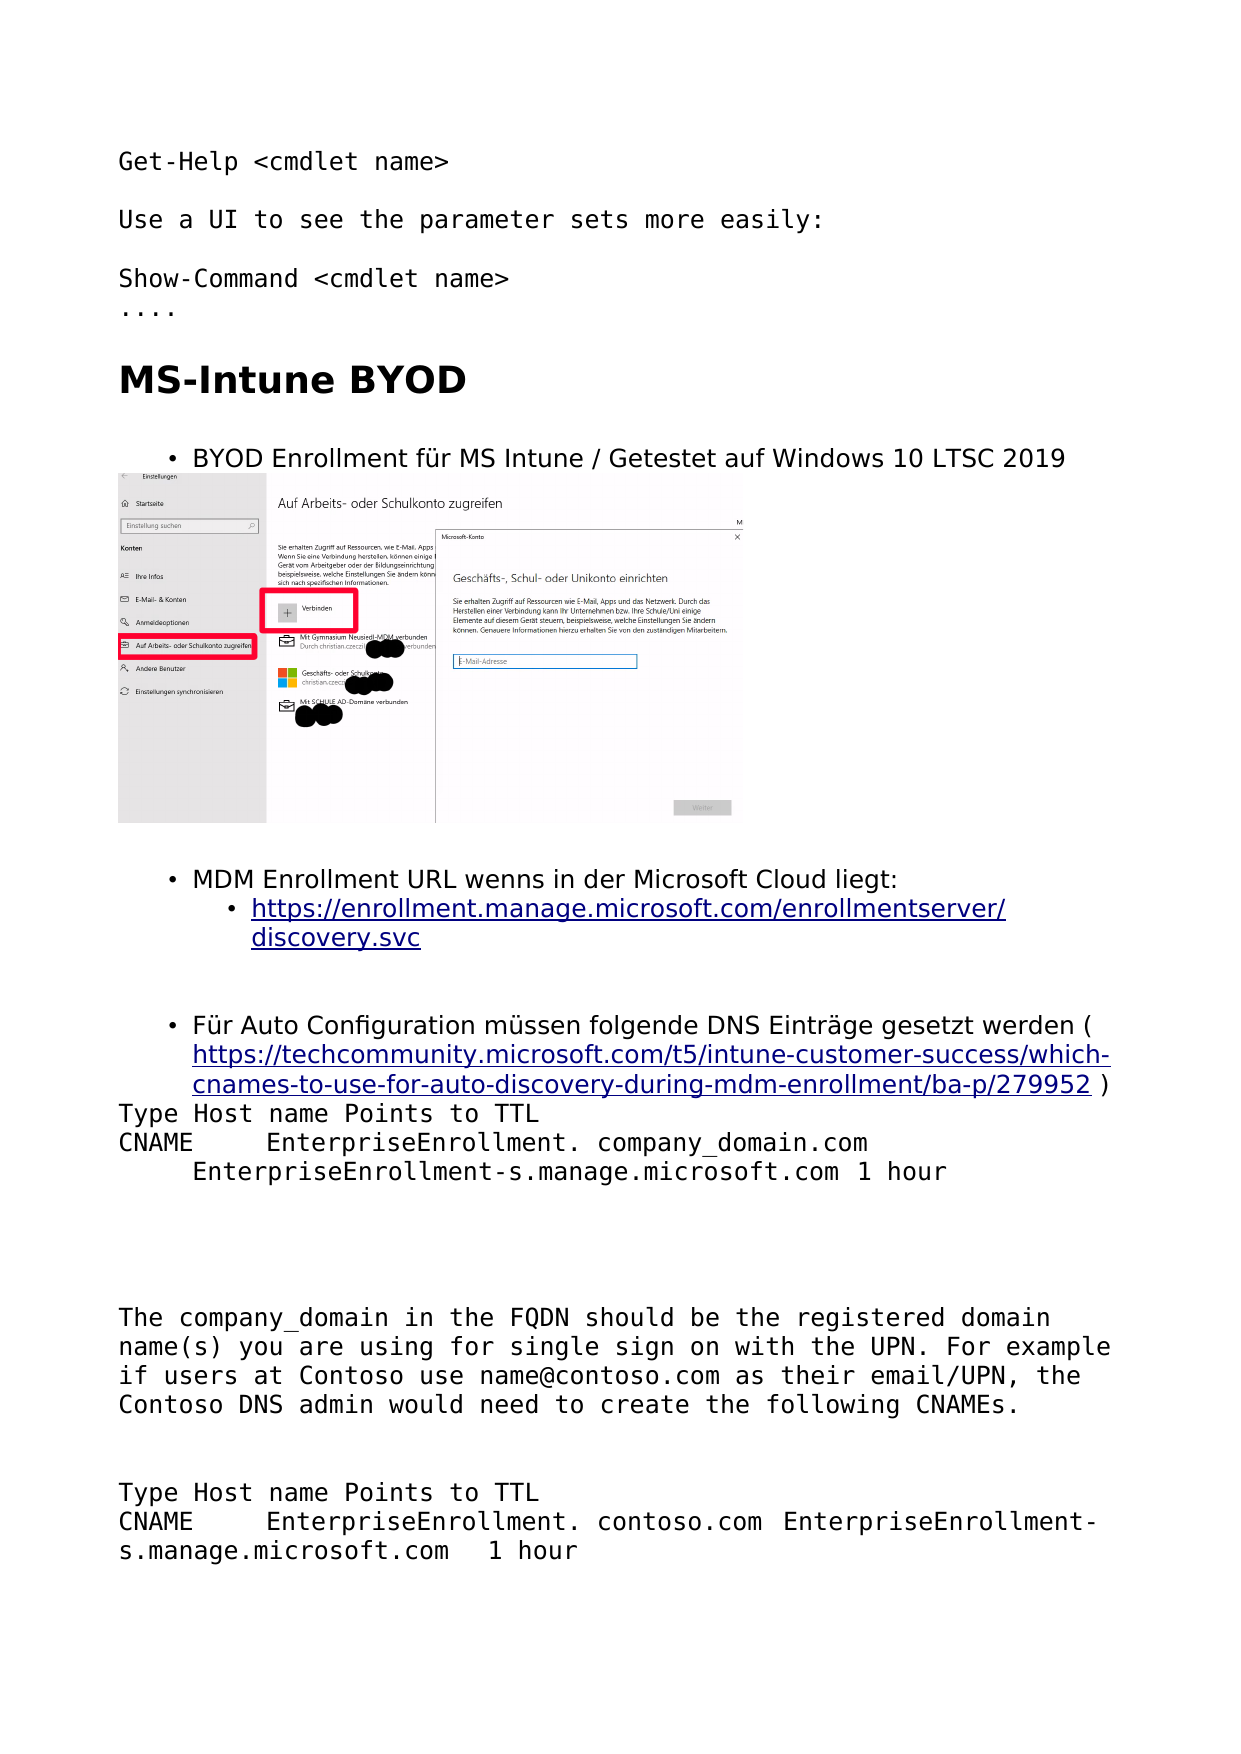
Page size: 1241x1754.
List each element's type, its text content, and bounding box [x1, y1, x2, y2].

list Für Auto Configuration müssen folgende DNS Einträge gesetzt werden ( https://techcommunity.microsoft.com/t5/intune-customer-success/which-cnames-to-use-for-auto-discovery-during-mdm-enrollment/ba-p/279952 ) [177, 1011, 1122, 1099]
text Type Host name Points to TTL CNAME EnterpriseEnrollment. company_domain.com EnterpriseEnrollment-s.manage.microsoft.com 1 hour The company_domain in the FQDN should be the registered domain name(s) you are using for single sign on with the UPN. For example if users at Contoso use name@contoso.com as their email/UPN, the Contoso DNS admin would need to create the following CNAMEs. Type Host name Points to TTL CNAME EnterpriseEnrollment. contoso.com EnterpriseEnrollment-s.manage.microsoft.com 1 hour [118, 1099, 1122, 1624]
list https://enrollment.manage.microsoft.com/enrollmentserver/discovery.svc [236, 894, 1122, 952]
list MDM Enrollment URL wenns in der Microsoft Cloud liegt: [177, 865, 1122, 894]
list BYOD Enrollment für MS Intune / Getestet auf Windows 10 LTSC 2019 [177, 445, 1122, 474]
subtitle MS-Intune BYOD [118, 359, 1122, 403]
picture [118, 473, 744, 823]
text Get-Help <cmdlet name> Use a UI to see the parameter sets more easily: Show-Command <cmdlet name> .... [118, 118, 1122, 322]
